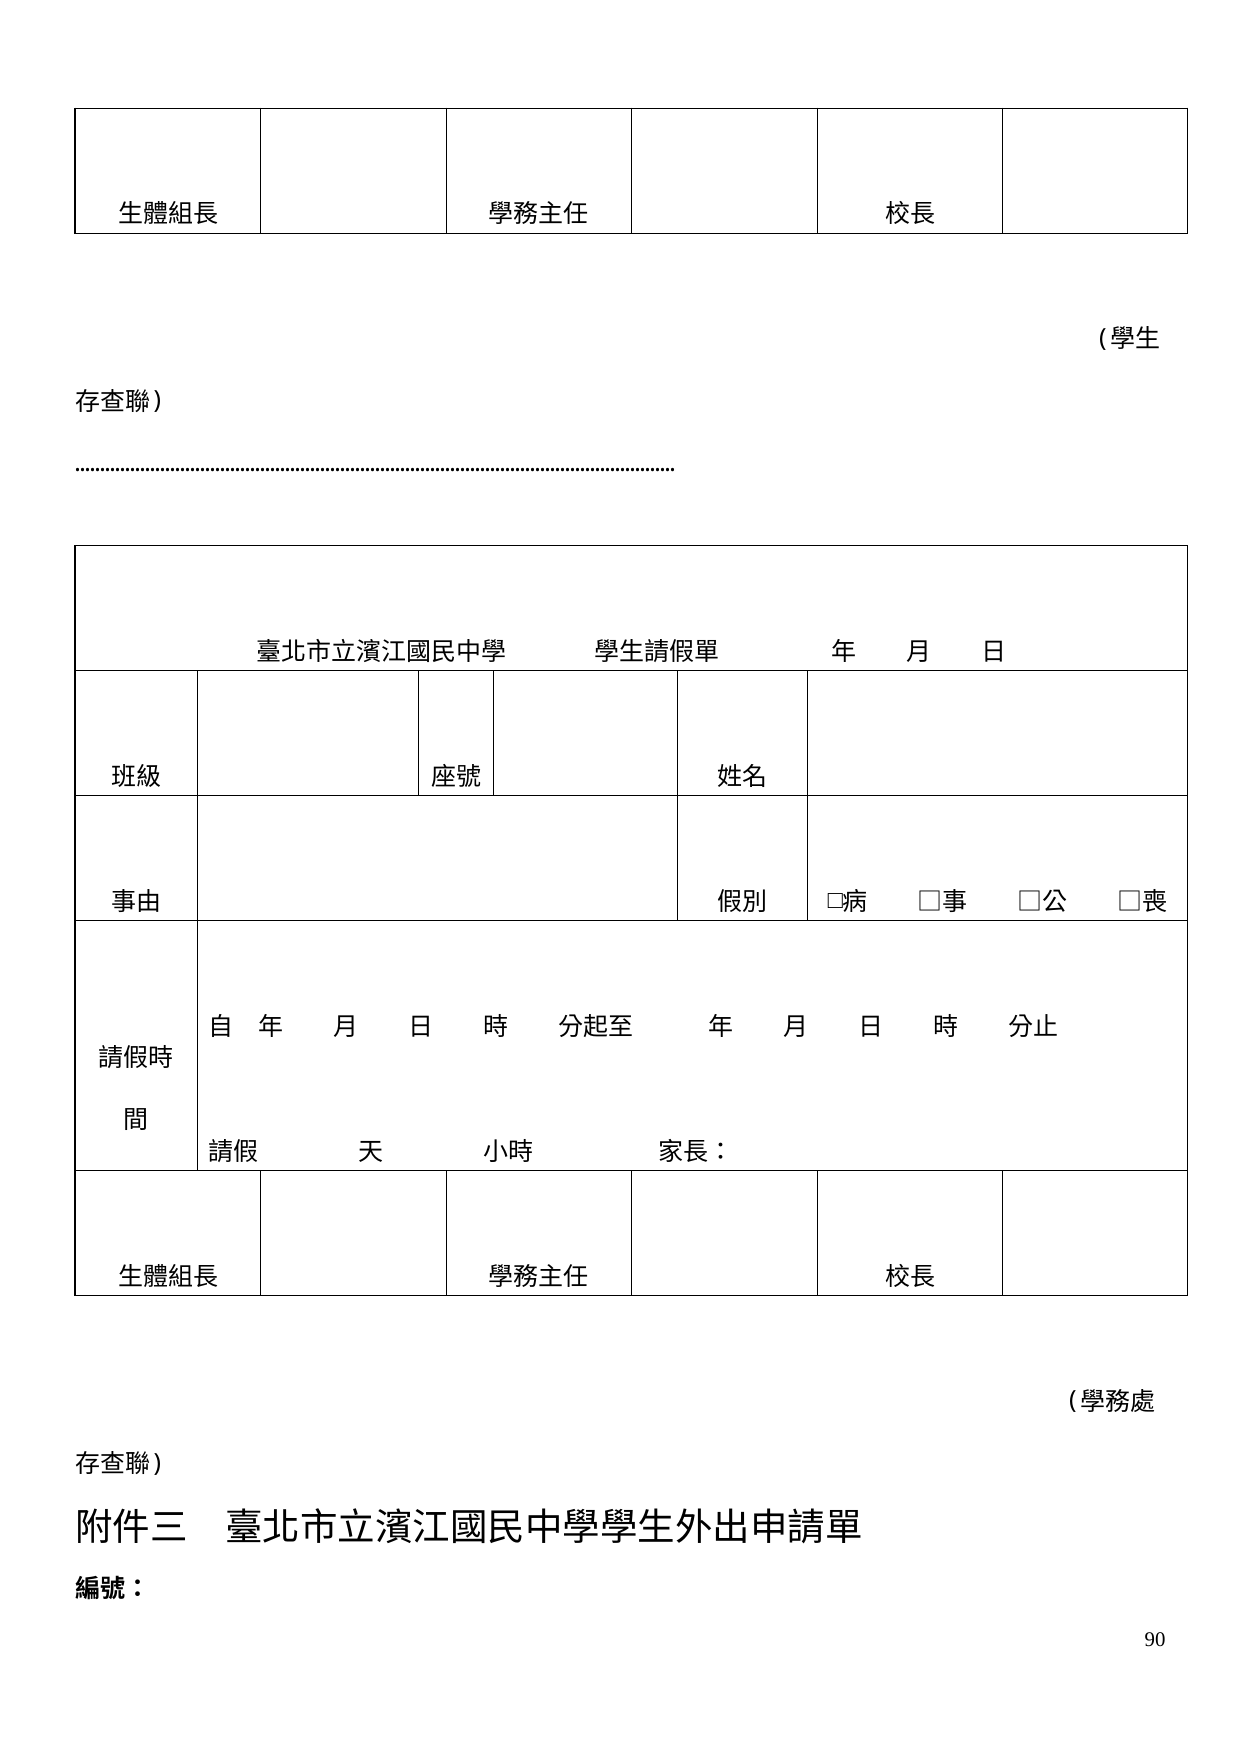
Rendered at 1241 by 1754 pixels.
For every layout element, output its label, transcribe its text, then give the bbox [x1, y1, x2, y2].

table_cell [632, 109, 817, 233]
text 附件三 臺北市立濱江國民中學學生外出申請單 [75, 1483, 1165, 1545]
table_cell 假別 [678, 796, 807, 920]
table_cell [808, 671, 1187, 795]
table_header 臺北市立濱江國民中學 學生請假單 年 月 日 [76, 546, 1187, 670]
table_cell 自 年 月 日 時 分起至 年 月 日 時 分止 請假 天 小時 家長： [198, 921, 1187, 1170]
text ………………………………………………………………………………………………………… [75, 420, 1165, 483]
table_cell [632, 1171, 817, 1295]
table_cell [198, 796, 677, 920]
table_cell 學務主任 [447, 1171, 631, 1295]
table_cell 校長 [818, 109, 1002, 233]
text (學生存查聯) [75, 295, 1165, 420]
table_cell [1003, 1171, 1187, 1295]
table_cell 生體組長 [76, 1171, 260, 1295]
table_cell □病 □事 □公 □喪 [808, 796, 1187, 920]
table_cell 生體組長 [76, 109, 260, 233]
text (學務處存查聯) [75, 1358, 1165, 1483]
table_cell 學務主任 [447, 109, 631, 233]
table_cell [198, 671, 418, 795]
table_cell [261, 1171, 446, 1295]
table_cell 事由 [76, 796, 197, 920]
table_cell [494, 671, 677, 795]
table_cell [1003, 109, 1187, 233]
table_cell [261, 109, 446, 233]
table_cell 座號 [419, 671, 493, 795]
text 編號： [75, 1545, 1165, 1608]
table_cell 校長 [818, 1171, 1002, 1295]
table_cell 班級 [76, 671, 197, 795]
table_cell 請假時間 [76, 921, 197, 1170]
table_cell 姓名 [678, 671, 807, 795]
